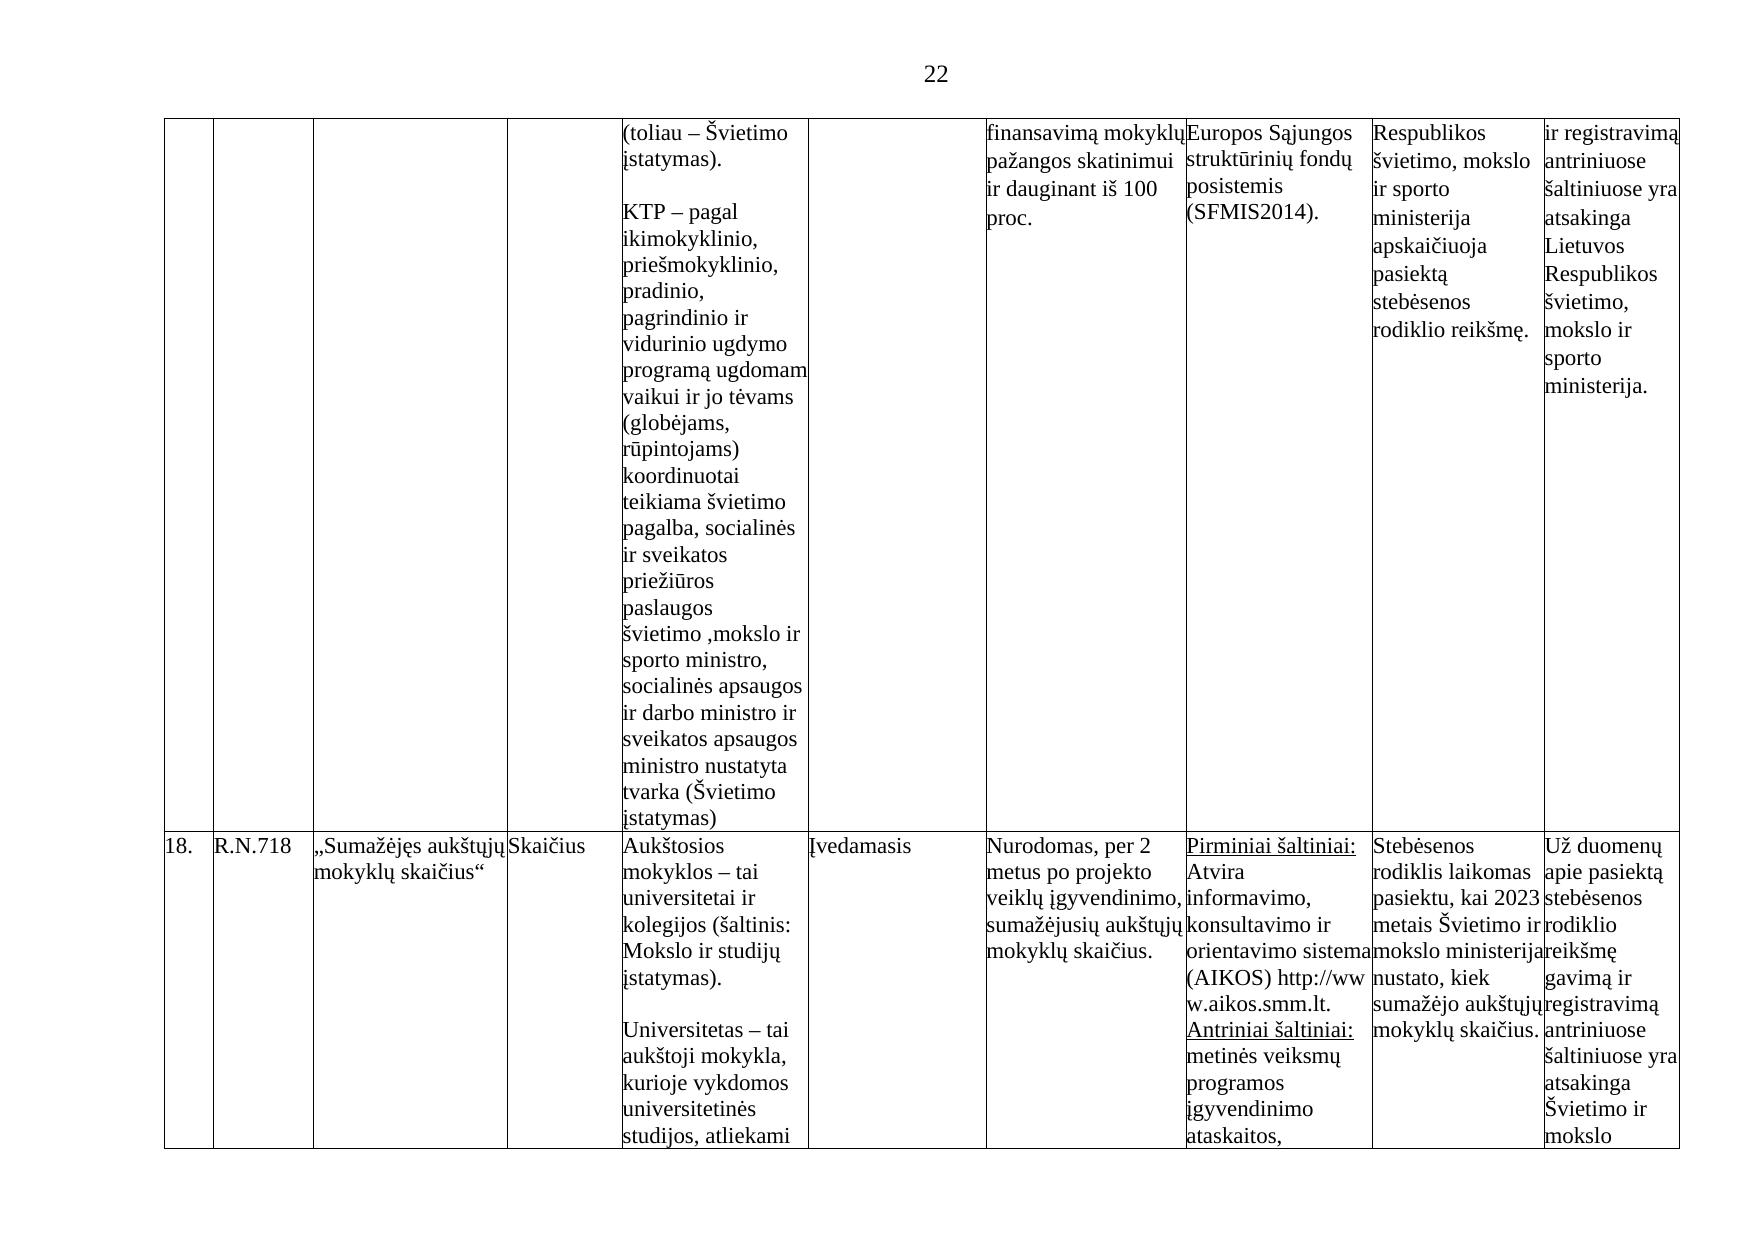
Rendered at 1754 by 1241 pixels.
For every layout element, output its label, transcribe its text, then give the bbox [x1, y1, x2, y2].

table_cell 18. [165, 832, 213, 1148]
table_cell [314, 119, 507, 831]
table_cell Už duomenų apie pasiektą stebėsenos rodiklio reikšmę gavimą ir registravimą antriniuose šaltiniuose yra atsakinga Švietimo ir mokslo [1545, 832, 1679, 1148]
table_cell [809, 119, 986, 831]
table_cell Respublikos švietimo, mokslo ir sporto ministerija apskaičiuoja pasiektą stebėsenos rodiklio reikšmę. [1373, 119, 1544, 831]
table_cell Aukštosios mokyklos – tai universitetai ir kolegijos (šaltinis: Mokslo ir studijų įstatymas). Universitetas – tai aukštoji mokykla, kurioje vykdomos universitetinės studijos, atliekami [623, 832, 808, 1148]
table_cell (toliau – Švietimo įstatymas). KTP – pagal ikimokyklinio, priešmokyklinio, pradinio, pagrindinio ir vidurinio ugdymo programą ugdomam vaikui ir jo tėvams (globėjams, rūpintojams) koordinuotai teikiama švietimo pagalba, socialinės ir sveikatos priežiūros paslaugos švietimo ,mokslo ir sporto ministro, socialinės apsaugos ir darbo ministro ir sveikatos apsaugos ministro nustatyta tvarka (Švietimo įstatymas) [623, 119, 808, 831]
table_cell ir registravimą antriniuose šaltiniuose yra atsakinga Lietuvos Respublikos švietimo, mokslo ir sporto ministerija. [1545, 119, 1679, 831]
table_cell [214, 119, 313, 831]
table_cell R.N.718 [214, 832, 313, 1148]
table_cell Skaičius [508, 832, 622, 1148]
table_cell Stebėsenos rodiklis laikomas pasiektu, kai 2023 metais Švietimo ir mokslo ministerija nustato, kiek sumažėjo aukštųjų mokyklų skaičius. [1373, 832, 1544, 1148]
table_cell Europos Sąjungos struktūrinių fondų posistemis (SFMIS2014). [1187, 119, 1372, 831]
table_cell [508, 119, 622, 831]
table_cell Įvedamasis [809, 832, 986, 1148]
table_cell „Sumažėjęs aukštųjų mokyklų skaičius“ [314, 832, 507, 1148]
table_cell Pirminiai šaltiniai: Atvira informavimo, konsultavimo ir orientavimo sistema (AIKOS) http://www.aikos.smm.lt. Antriniai šaltiniai: metinės veiksmų programos įgyvendinimo ataskaitos, [1187, 832, 1372, 1148]
table_cell Nurodomas, per 2 metus po projekto veiklų įgyvendinimo, sumažėjusių aukštųjų mokyklų skaičius. [987, 832, 1186, 1148]
table_cell finansavimą mokyklų pažangos skatinimui ir dauginant iš 100 proc. [987, 119, 1186, 831]
table_cell [165, 119, 213, 831]
